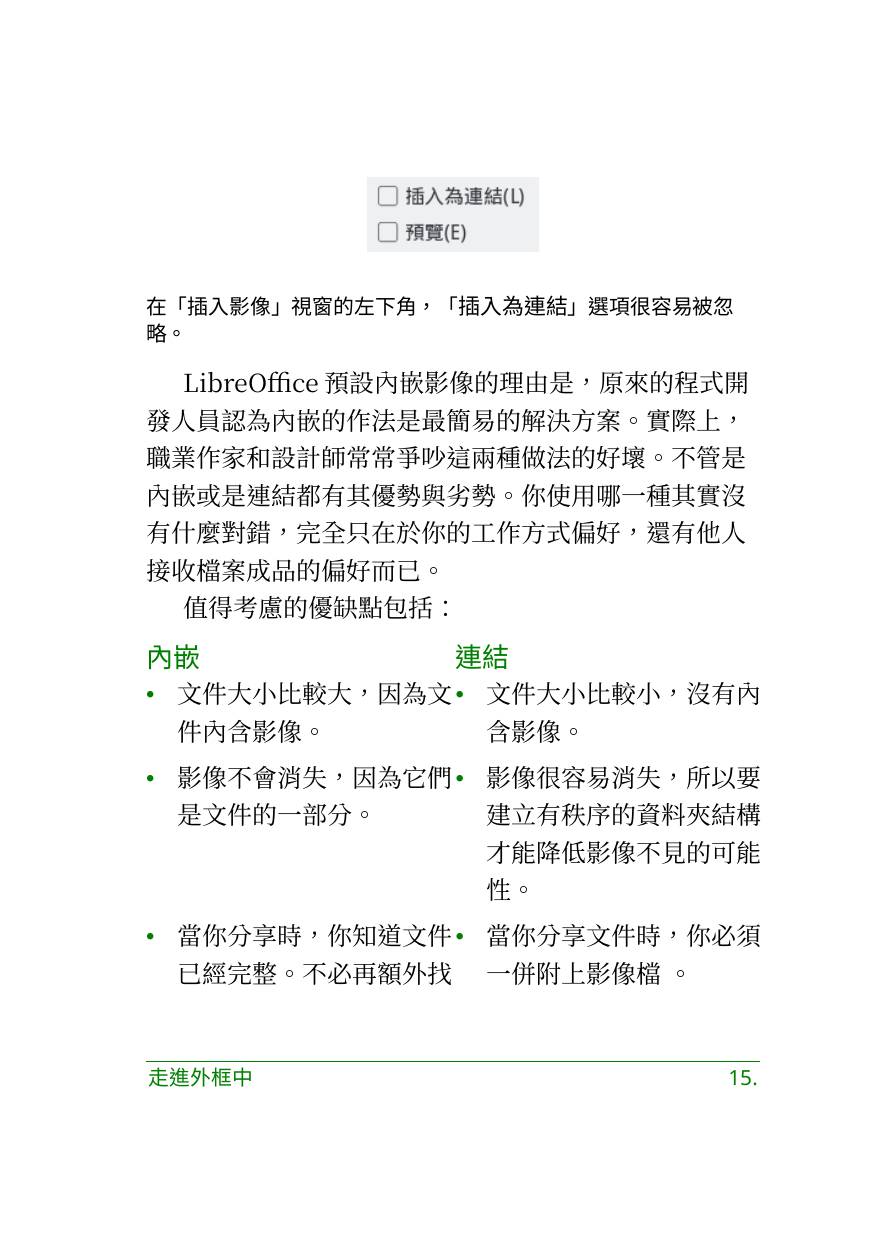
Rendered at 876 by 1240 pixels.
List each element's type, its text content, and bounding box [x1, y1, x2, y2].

table_cell 文件大小比較小，沒有內含影像。 [455, 674, 764, 757]
text 值得考慮的優缺點包括： [146, 587, 760, 625]
table_cell 文件大小比較大，因為文件內含影像。 [146, 674, 455, 757]
table_cell 當你分享文件時，你必須一併附上影像檔 。 [455, 916, 764, 999]
text LibreOffice預設內嵌影像的理由是，原來的程式開發人員認為內嵌的作法是最簡易的解決方案。實際上，職業作家和設計師常常爭吵這兩種做法的好壞。不管是內嵌或是連結都有其優勢與劣勢。你使用哪一種其實沒有什麼對錯，完全只在於你的工作方式偏好，還有他人接收檔案成品的偏好而已。 [146, 362, 760, 587]
table_cell 當你分享時，你知道文件已經完整。不必再額外找 [146, 916, 455, 999]
table_cell 影像很容易消失，所以要建立有秩序的資料夾結構才能降低影像不見的可能性。 [455, 757, 764, 916]
table_header [146, 146, 760, 285]
table_header 內嵌 [146, 641, 455, 674]
table_cell 影像不會消失，因為它們是文件的一部分。 [146, 757, 455, 916]
table_header 連結 [455, 641, 764, 674]
picture [367, 177, 540, 252]
table_cell 在「插入影像」視窗的左下角，「插入為連結」選項很容易被忽略。 [146, 285, 760, 347]
